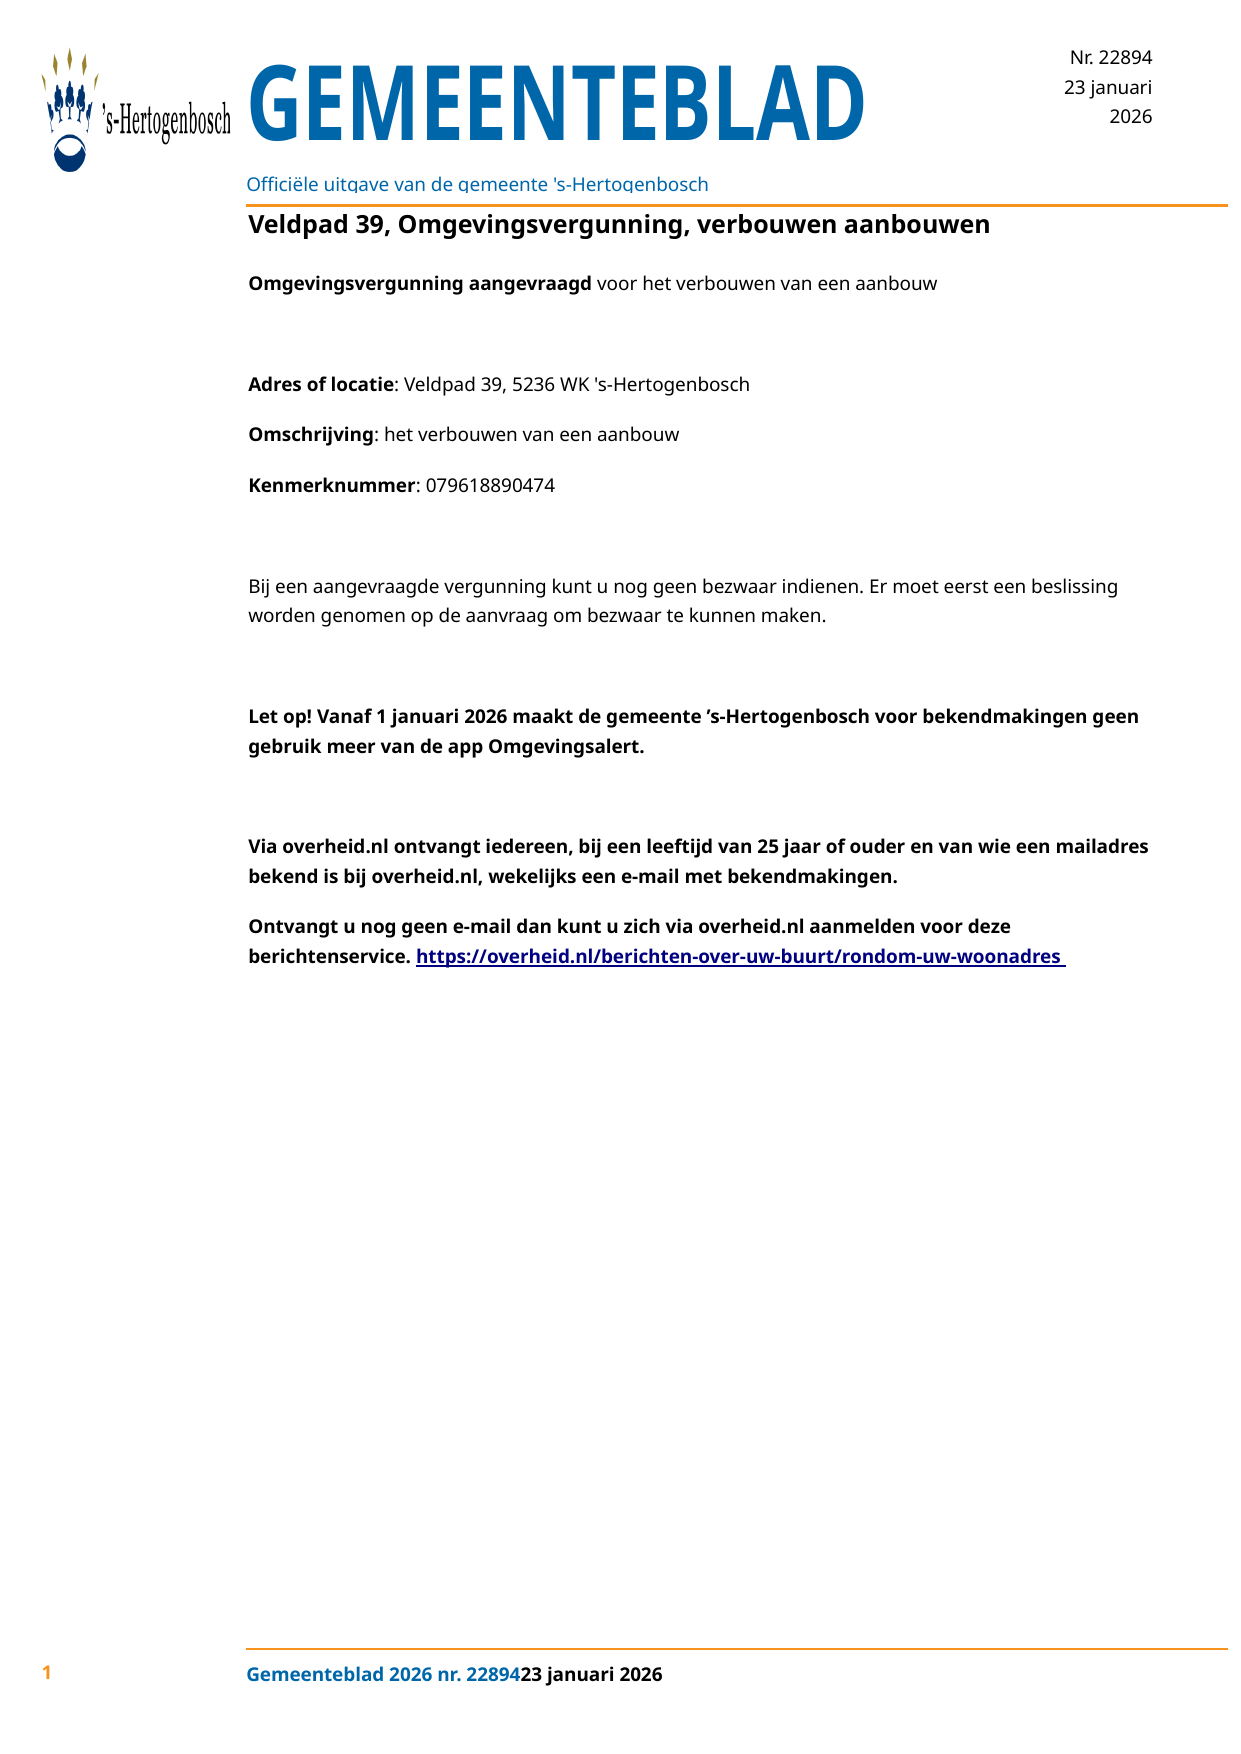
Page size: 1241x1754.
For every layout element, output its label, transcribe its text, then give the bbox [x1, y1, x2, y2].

text Adres of locatie: Veldpad 39, 5236 WK 's-Hertogenbosch [248, 371, 1152, 397]
text Bij een aangevraagde vergunning kunt u nog geen bezwaar indienen. Er moet eerst een beslissing worden genomen op de aanvraag om bezwaar te kunnen maken. [248, 573, 1152, 628]
text Omgevingsvergunning aangevraagd voor het verbouwen van een aanbouw [248, 270, 1152, 296]
text Kenmerknummer: 079618890474 [248, 472, 1152, 498]
text Via overheid.nl ontvangt iedereen, bij een leeftijd van 25 jaar of ouder en van wie een mailadres bekend is bij overheid.nl, wekelijks een e-mail met bekendmakingen. [248, 834, 1152, 889]
text Ontvangt u nog geen e-mail dan kunt u zich via overheid.nl aanmelden voor deze berichtenservice. https://overheid.nl/berichten-over-uw-buurt/rondom-uw-woonadres [248, 914, 1152, 969]
text Veldpad 39, Omgevingsvergunning, verbouwen aanbouwen [248, 207, 1152, 241]
picture [41, 47, 231, 172]
text Let op! Vanaf 1 januari 2026 maakt de gemeente ’s-Hertogenbosch voor bekendmakingen geen gebruik meer van de app Omgevingsalert. [248, 703, 1152, 758]
text Omschrijving: het verbouwen van een aanbouw [248, 422, 1152, 447]
